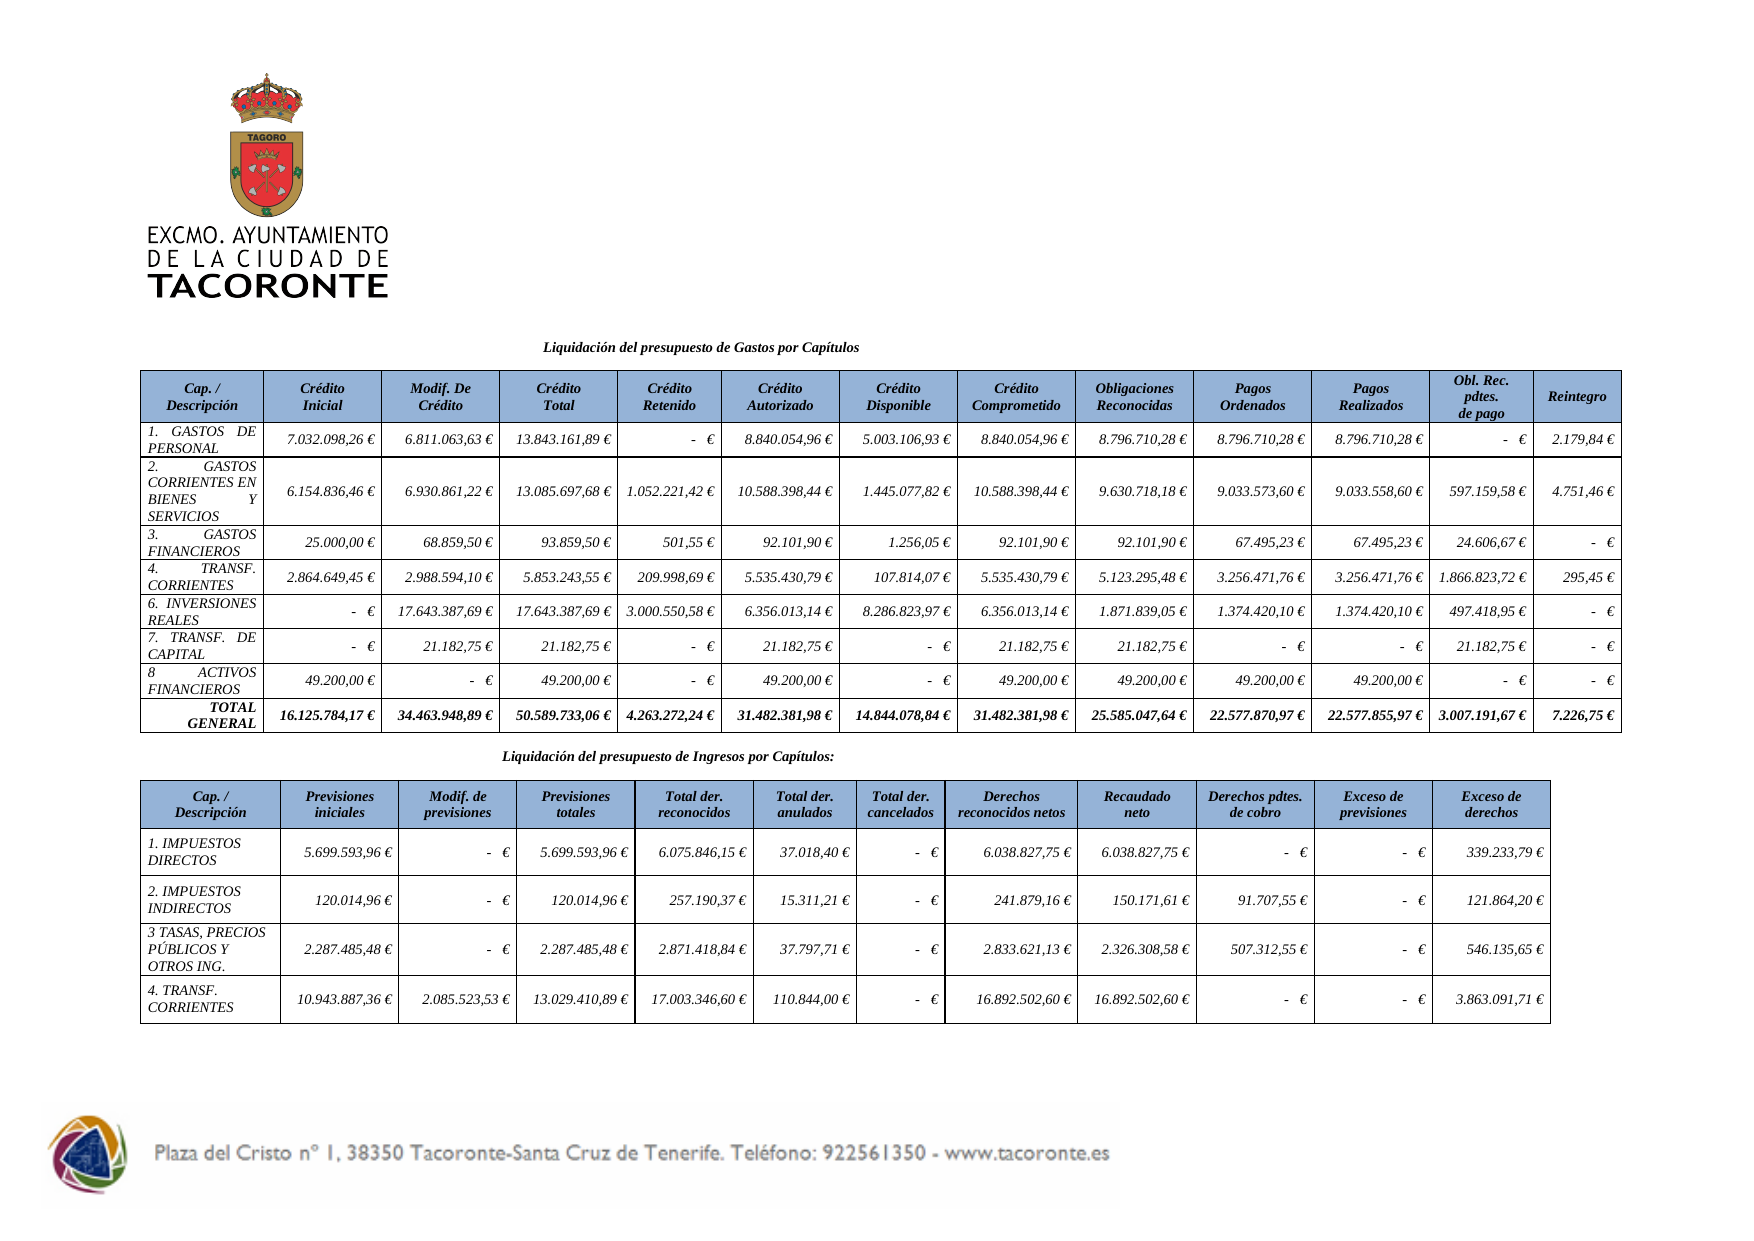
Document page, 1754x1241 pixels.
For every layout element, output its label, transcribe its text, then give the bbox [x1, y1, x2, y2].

table_cell 1.052.221,42 € [618, 458, 721, 524]
table_cell 2.287.485,48 € [281, 924, 398, 974]
table_cell - € [1534, 526, 1621, 559]
table_cell Cap. / Descripción [141, 781, 280, 828]
table_cell 67.495,23 € [1194, 526, 1311, 559]
table_header Liquidación del presupuesto de Gastos por Capítulos [140, 324, 1262, 370]
table_cell 5.853.243,55 € [500, 560, 617, 594]
table_cell 4.751,46 € [1534, 458, 1621, 524]
table_cell 21.182,75 € [500, 629, 617, 663]
table_cell 1. GASTOS DE PERSONAL [141, 423, 263, 456]
table_cell 6.038.827,75 € [946, 829, 1077, 875]
table_cell 3.000.550,58 € [618, 595, 721, 628]
table_cell Crédito Disponible [840, 371, 957, 422]
table_cell 5.003.106,93 € [840, 423, 957, 456]
table_cell 150.171,61 € [1078, 876, 1196, 923]
table_cell 1. IMPUESTOS DIRECTOS [141, 829, 280, 875]
table_cell 257.190,37 € [636, 876, 753, 923]
table_cell 1.871.839,05 € [1076, 595, 1193, 628]
table_cell - € [1197, 976, 1314, 1022]
table_cell 22.577.870,97 € [1194, 699, 1311, 732]
table_cell Modif. De Crédito [382, 371, 499, 422]
table_cell - € [618, 423, 721, 456]
table_cell 93.859,50 € [500, 526, 617, 559]
table_cell Reintegro [1534, 371, 1621, 422]
table_cell 21.182,75 € [1430, 629, 1533, 663]
table_cell 49.200,00 € [958, 664, 1075, 697]
table_cell Pagos Realizados [1312, 371, 1429, 422]
table_cell - € [857, 924, 944, 974]
table_cell [1262, 733, 1312, 780]
table_cell TOTAL GENERAL [141, 699, 263, 732]
table_cell 2.287.485,48 € [517, 924, 634, 974]
table_cell 9.630.718,18 € [1076, 458, 1193, 524]
table_cell - € [1312, 629, 1429, 663]
table_cell 21.182,75 € [1076, 629, 1193, 663]
table_cell - € [857, 829, 944, 875]
table_cell 6.038.827,75 € [1078, 829, 1196, 875]
table_cell 2.326.308,58 € [1078, 924, 1196, 974]
table_cell 25.000,00 € [264, 526, 381, 559]
table_cell 37.797,71 € [754, 924, 856, 974]
table_cell 3.863.091,71 € [1433, 976, 1550, 1022]
table_cell 17.643.387,69 € [500, 595, 617, 628]
table_cell [1196, 733, 1262, 780]
table_cell Total der. cancelados [857, 781, 944, 828]
table_cell 241.879,16 € [946, 876, 1077, 923]
table_cell - € [382, 664, 499, 697]
table_cell 6.930.861,22 € [382, 458, 499, 524]
table_cell - € [857, 876, 944, 923]
table_cell 92.101,90 € [1076, 526, 1193, 559]
table_cell 8.286.823,97 € [840, 595, 957, 628]
table_cell 8.796.710,28 € [1076, 423, 1193, 456]
table_cell 2.864.649,45 € [264, 560, 381, 594]
table_cell - € [399, 924, 516, 974]
table_cell - € [1197, 829, 1314, 875]
table_cell 16.892.502,60 € [1078, 976, 1196, 1022]
table_cell [1432, 733, 1533, 780]
table_cell 2.988.594,10 € [382, 560, 499, 594]
table_cell Total der. reconocidos [636, 781, 753, 828]
table_cell 8.840.054,96 € [722, 423, 839, 456]
table_cell Obligaciones Reconocidas [1076, 371, 1193, 422]
table_cell 546.135,65 € [1433, 924, 1550, 974]
table_cell 24.606,67 € [1430, 526, 1533, 559]
table_header [1432, 324, 1533, 370]
table_cell 501,55 € [618, 526, 721, 559]
table_cell 49.200,00 € [722, 664, 839, 697]
table_cell 6. INVERSIONES REALES [141, 595, 263, 628]
table_cell 5.699.593,96 € [517, 829, 634, 875]
table_cell Exceso de derechos [1433, 781, 1550, 828]
table_cell 6.075.846,15 € [636, 829, 753, 875]
table_header [1314, 324, 1430, 370]
table_cell 8.796.710,28 € [1312, 423, 1429, 456]
table_cell 4. TRANSF. CORRIENTES [141, 560, 263, 594]
table_cell Previsiones totales [517, 781, 634, 828]
table_cell 7.226,75 € [1534, 699, 1621, 732]
table_cell 3.007.191,67 € [1430, 699, 1533, 732]
table_cell 339.233,79 € [1433, 829, 1550, 875]
table_cell 1.374.420,10 € [1194, 595, 1311, 628]
table_cell - € [857, 976, 944, 1022]
table_cell 13.085.697,68 € [500, 458, 617, 524]
table_cell Liquidación del presupuesto de Ingresos por Capítulos: [140, 733, 1196, 780]
table_cell 110.844,00 € [754, 976, 856, 1022]
table_cell - € [1194, 629, 1311, 663]
table_cell 10.588.398,44 € [722, 458, 839, 524]
table_cell 49.200,00 € [264, 664, 381, 697]
table_cell 31.482.381,98 € [958, 699, 1075, 732]
table_cell 6.811.063,63 € [382, 423, 499, 456]
table_cell 14.844.078,84 € [840, 699, 957, 732]
table_cell 507.312,55 € [1197, 924, 1314, 974]
table_cell 8.840.054,96 € [958, 423, 1075, 456]
table_cell 6.356.013,14 € [958, 595, 1075, 628]
table_cell 209.998,69 € [618, 560, 721, 594]
table_cell 2.871.418,84 € [636, 924, 753, 974]
table_cell 9.033.573,60 € [1194, 458, 1311, 524]
table_cell 1.374.420,10 € [1312, 595, 1429, 628]
table_cell Total der. anulados [754, 781, 856, 828]
table_cell 5.535.430,79 € [722, 560, 839, 594]
table_cell 92.101,90 € [958, 526, 1075, 559]
table_cell 10.588.398,44 € [958, 458, 1075, 524]
table_cell Crédito Total [500, 371, 617, 422]
table_cell 1.256,05 € [840, 526, 957, 559]
table_cell Recaudado neto [1078, 781, 1196, 828]
table_cell Obl. Rec. pdtes. de pago [1430, 371, 1533, 422]
table_cell 68.859,50 € [382, 526, 499, 559]
table_cell Previsiones iniciales [281, 781, 398, 828]
table_cell 107.814,07 € [840, 560, 957, 594]
table_cell 3 TASAS, PRECIOS PÚBLICOS Y OTROS ING. [141, 924, 280, 974]
table_cell Pagos Ordenados [1194, 371, 1311, 422]
table_cell 25.585.047,64 € [1076, 699, 1193, 732]
table_cell [1551, 780, 1621, 828]
table_cell 1.445.077,82 € [840, 458, 957, 524]
table_cell 295,45 € [1534, 560, 1621, 594]
table_cell 6.356.013,14 € [722, 595, 839, 628]
table_cell Crédito Comprometido [958, 371, 1075, 422]
table_cell 5.699.593,96 € [281, 829, 398, 875]
table_cell 6.154.836,46 € [264, 458, 381, 524]
table_cell 597.159,58 € [1430, 458, 1533, 524]
table_cell [1550, 733, 1621, 780]
table_cell 67.495,23 € [1312, 526, 1429, 559]
table_cell 17.643.387,69 € [382, 595, 499, 628]
table_cell 21.182,75 € [382, 629, 499, 663]
table_cell - € [618, 664, 721, 697]
table_header [1550, 324, 1621, 370]
table_cell - € [1534, 664, 1621, 697]
table_cell - € [1430, 664, 1533, 697]
table_cell 13.843.161,89 € [500, 423, 617, 456]
table_cell 17.003.346,60 € [636, 976, 753, 1022]
table_cell 5.123.295,48 € [1076, 560, 1193, 594]
table_cell Cap. / Descripción [141, 371, 263, 422]
table_cell 49.200,00 € [1312, 664, 1429, 697]
table_cell [1551, 923, 1621, 974]
table_cell 1.866.823,72 € [1430, 560, 1533, 594]
table_cell Crédito Retenido [618, 371, 721, 422]
table_cell [1551, 875, 1621, 923]
table_cell 13.029.410,89 € [517, 976, 634, 1022]
table_cell - € [1315, 924, 1432, 974]
table_header [1533, 324, 1550, 370]
table_cell 21.182,75 € [958, 629, 1075, 663]
table_cell 15.311,21 € [754, 876, 856, 923]
table_cell 120.014,96 € [281, 876, 398, 923]
table_cell - € [399, 876, 516, 923]
table_cell - € [1315, 976, 1432, 1022]
table_cell 92.101,90 € [722, 526, 839, 559]
table_cell 2.833.621,13 € [946, 924, 1077, 974]
table_cell Crédito Autorizado [722, 371, 839, 422]
table_cell Exceso de previsiones [1315, 781, 1432, 828]
table_cell - € [840, 629, 957, 663]
table_cell 2.179,84 € [1534, 423, 1621, 456]
table_cell - € [1315, 876, 1432, 923]
table_cell 2.085.523,53 € [399, 976, 516, 1022]
table_cell - € [1534, 595, 1621, 628]
table_cell 37.018,40 € [754, 829, 856, 875]
table_cell - € [264, 629, 381, 663]
table_cell 7.032.098,26 € [264, 423, 381, 456]
table_cell 31.482.381,98 € [722, 699, 839, 732]
table_cell Derechos pdtes. de cobro [1197, 781, 1314, 828]
table_cell 121.864,20 € [1433, 876, 1550, 923]
table_cell 2. IMPUESTOS INDIRECTOS [141, 876, 280, 923]
table_cell - € [264, 595, 381, 628]
table_cell Crédito Inicial [264, 371, 381, 422]
table_cell 22.577.855,97 € [1312, 699, 1429, 732]
table_cell 5.535.430,79 € [958, 560, 1075, 594]
table_cell 2. GASTOS CORRIENTES EN BIENES Y SERVICIOS [141, 458, 263, 524]
picture [147, 73, 388, 298]
table_cell 3. GASTOS FINANCIEROS [141, 526, 263, 559]
table_cell 7. TRANSF. DE CAPITAL [141, 629, 263, 663]
table_cell 120.014,96 € [517, 876, 634, 923]
table_cell [1533, 733, 1550, 780]
table_cell 497.418,95 € [1430, 595, 1533, 628]
table_cell 3.256.471,76 € [1194, 560, 1311, 594]
table_cell [1314, 733, 1430, 780]
table_cell Modif. de previsiones [399, 781, 516, 828]
table_cell - € [840, 664, 957, 697]
table_cell 34.463.948,89 € [382, 699, 499, 732]
table_cell 9.033.558,60 € [1312, 458, 1429, 524]
table_header [1262, 324, 1312, 370]
table_cell - € [1534, 629, 1621, 663]
table_cell Derechos reconocidos netos [946, 781, 1077, 828]
table_cell - € [1430, 423, 1533, 456]
table_cell [1551, 975, 1621, 1022]
table_cell 91.707,55 € [1197, 876, 1314, 923]
table_cell - € [399, 829, 516, 875]
table_cell 8.796.710,28 € [1194, 423, 1311, 456]
table_cell 8 ACTIVOS FINANCIEROS [141, 664, 263, 697]
table_cell 50.589.733,06 € [500, 699, 617, 732]
table_cell [1551, 828, 1621, 875]
table_cell 21.182,75 € [722, 629, 839, 663]
table_cell 49.200,00 € [1076, 664, 1193, 697]
table_cell 4. TRANSF. CORRIENTES [141, 976, 280, 1022]
table_cell 16.125.784,17 € [264, 699, 381, 732]
table_cell - € [618, 629, 721, 663]
table_cell - € [1315, 829, 1432, 875]
table_cell 10.943.887,36 € [281, 976, 398, 1022]
picture [41, 1102, 1120, 1209]
table_cell 4.263.272,24 € [618, 699, 721, 732]
table_cell 16.892.502,60 € [946, 976, 1077, 1022]
table_cell 49.200,00 € [500, 664, 617, 697]
table_cell 3.256.471,76 € [1312, 560, 1429, 594]
table_cell 49.200,00 € [1194, 664, 1311, 697]
